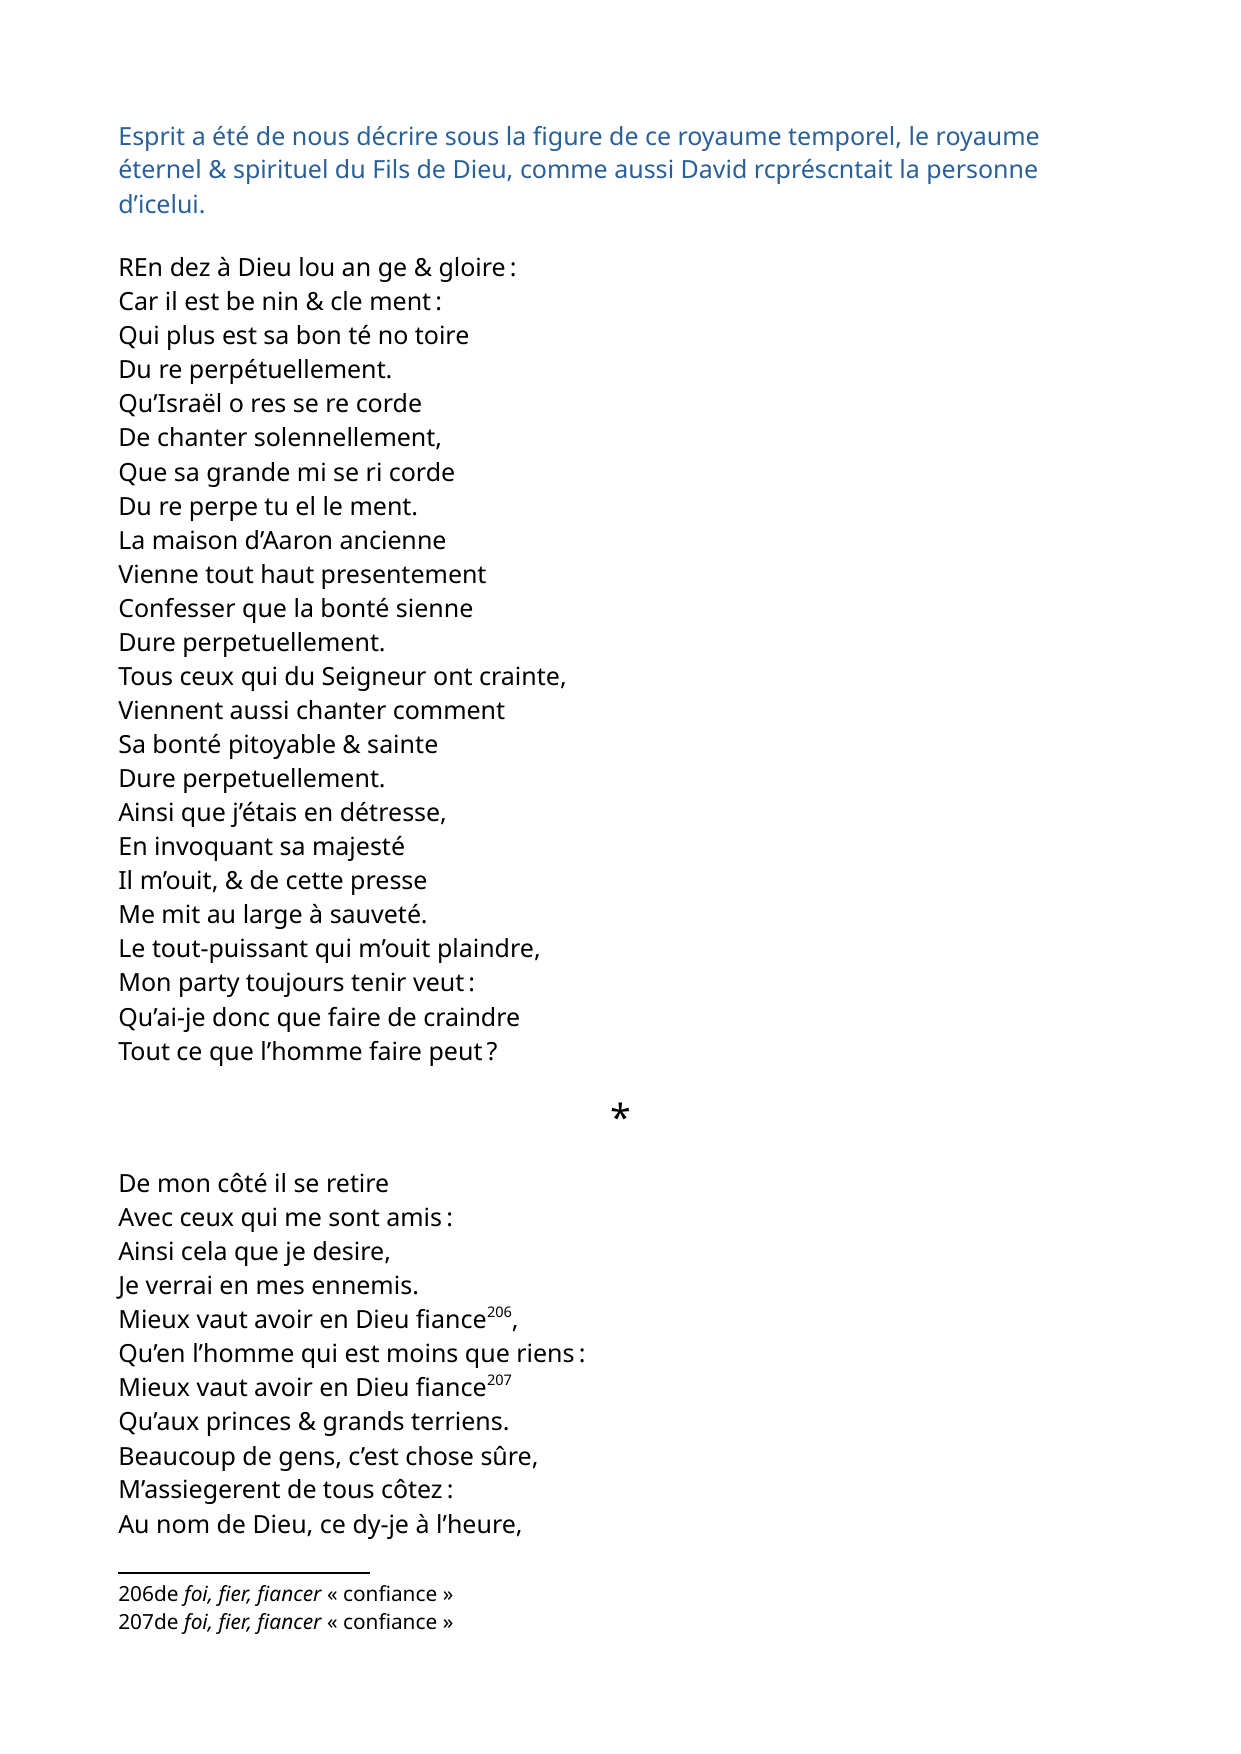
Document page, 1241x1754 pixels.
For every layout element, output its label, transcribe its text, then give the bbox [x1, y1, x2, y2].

text Mon party toujours tenir veut : [118, 965, 1122, 999]
text De chanter solennellement, [118, 420, 1122, 454]
text * [118, 1091, 1122, 1142]
text Du re perpétuellement. [118, 352, 1122, 386]
text de foi, fier, fiancer « confiance » [118, 1607, 1122, 1636]
text Qu’Israël o res se re corde [118, 386, 1122, 420]
text Je verrai en mes ennemis. [118, 1268, 1122, 1302]
text Que sa grande mi se ri corde [118, 454, 1122, 488]
text Qu’ai-je donc que faire de craindre [118, 999, 1122, 1033]
text En invoquant sa majesté [118, 829, 1122, 863]
text De mon côté il se retire [118, 1166, 1122, 1200]
text Avec ceux qui me sont amis : [118, 1200, 1122, 1234]
text Au nom de Dieu, ce dy-je à l’heure, [118, 1506, 1122, 1540]
text Le tout-puissant qui m’ouit plaindre, [118, 931, 1122, 965]
text Mieux vaut avoir en Dieu fiance [118, 1370, 1122, 1404]
text Tout ce que l’homme faire peut ? [118, 1033, 1122, 1067]
text Ainsi cela que je desire, [118, 1234, 1122, 1268]
text Qu’en l’homme qui est moins que riens : [118, 1336, 1122, 1370]
text La maison d’Aaron ancienne [118, 522, 1122, 556]
text Qu’aux princes & grands terriens. [118, 1404, 1122, 1438]
text Esprit a été de nous décrire sous la figure de ce royaume temporel, le royaume éternel & spirituel du Fils de Dieu, comme aussi David rcpréscntait la personne d’icelui. [118, 118, 1122, 220]
text Mieux vaut avoir en Dieu fiance, [118, 1302, 1122, 1336]
text Car il est be nin & cle ment : [118, 284, 1122, 318]
text Qui plus est sa bon té no toire [118, 318, 1122, 352]
text Sa bonté pitoyable & sainte [118, 727, 1122, 761]
text Tous ceux qui du Seigneur ont crainte, [118, 658, 1122, 693]
text Dure perpetuellement. [118, 761, 1122, 795]
text REn dez à Dieu lou an ge & gloire : [118, 250, 1122, 284]
text Beaucoup de gens, c’est chose sûre, [118, 1438, 1122, 1472]
text M’assiegerent de tous côtez : [118, 1472, 1122, 1506]
text Viennent aussi chanter comment [118, 693, 1122, 727]
text Ainsi que j’étais en détresse, [118, 795, 1122, 829]
text Du re perpe tu el le ment. [118, 488, 1122, 522]
text Vienne tout haut presentement [118, 556, 1122, 590]
text Me mit au large à sauveté. [118, 897, 1122, 931]
text de foi, fier, fiancer « confiance » [118, 1579, 1122, 1607]
text Dure perpetuellement. [118, 624, 1122, 658]
text Confesser que la bonté sienne [118, 590, 1122, 624]
text Il m’ouit, & de cette presse [118, 863, 1122, 897]
